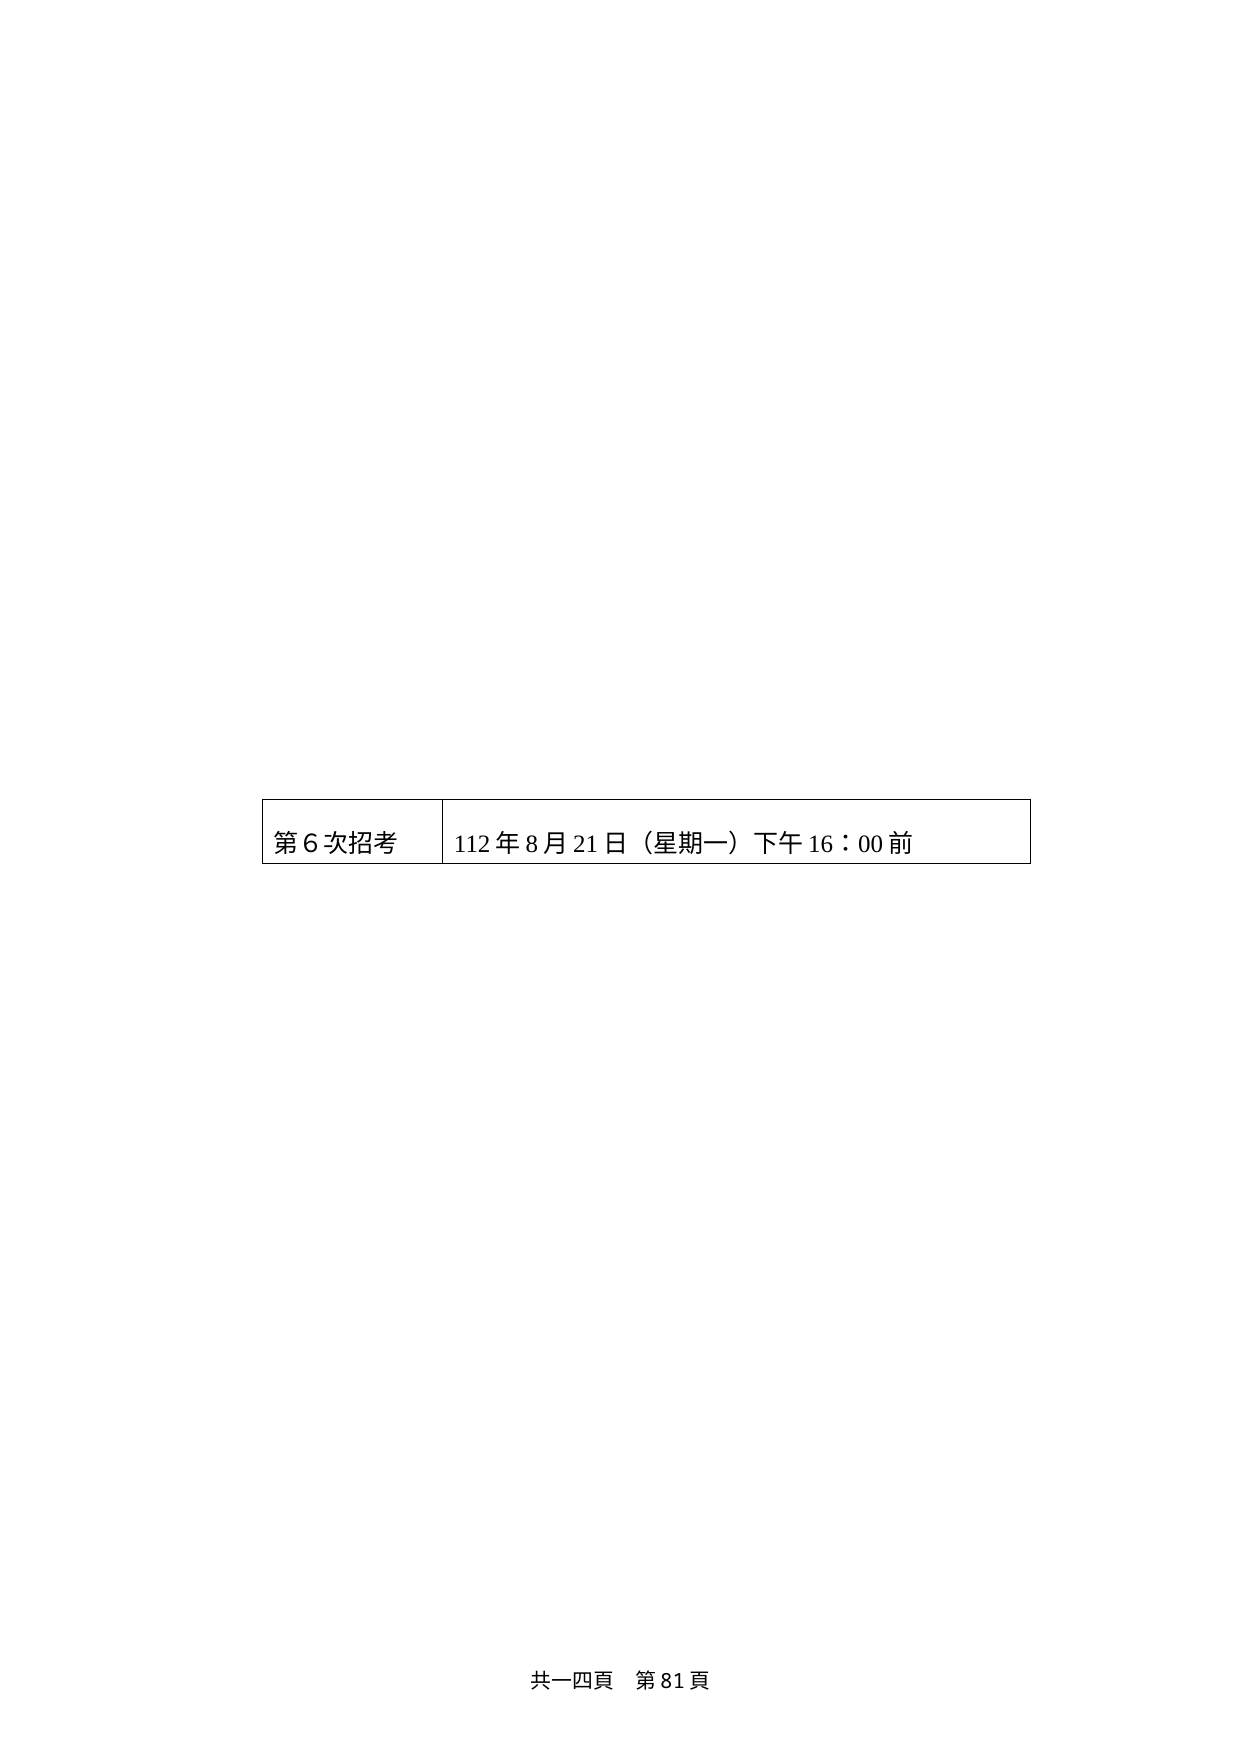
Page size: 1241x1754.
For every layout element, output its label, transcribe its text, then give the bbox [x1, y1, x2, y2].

table_cell 第６次招考 [263, 800, 442, 863]
table_cell 112年8月21日（星期一）下午16：00前 [443, 800, 1030, 863]
